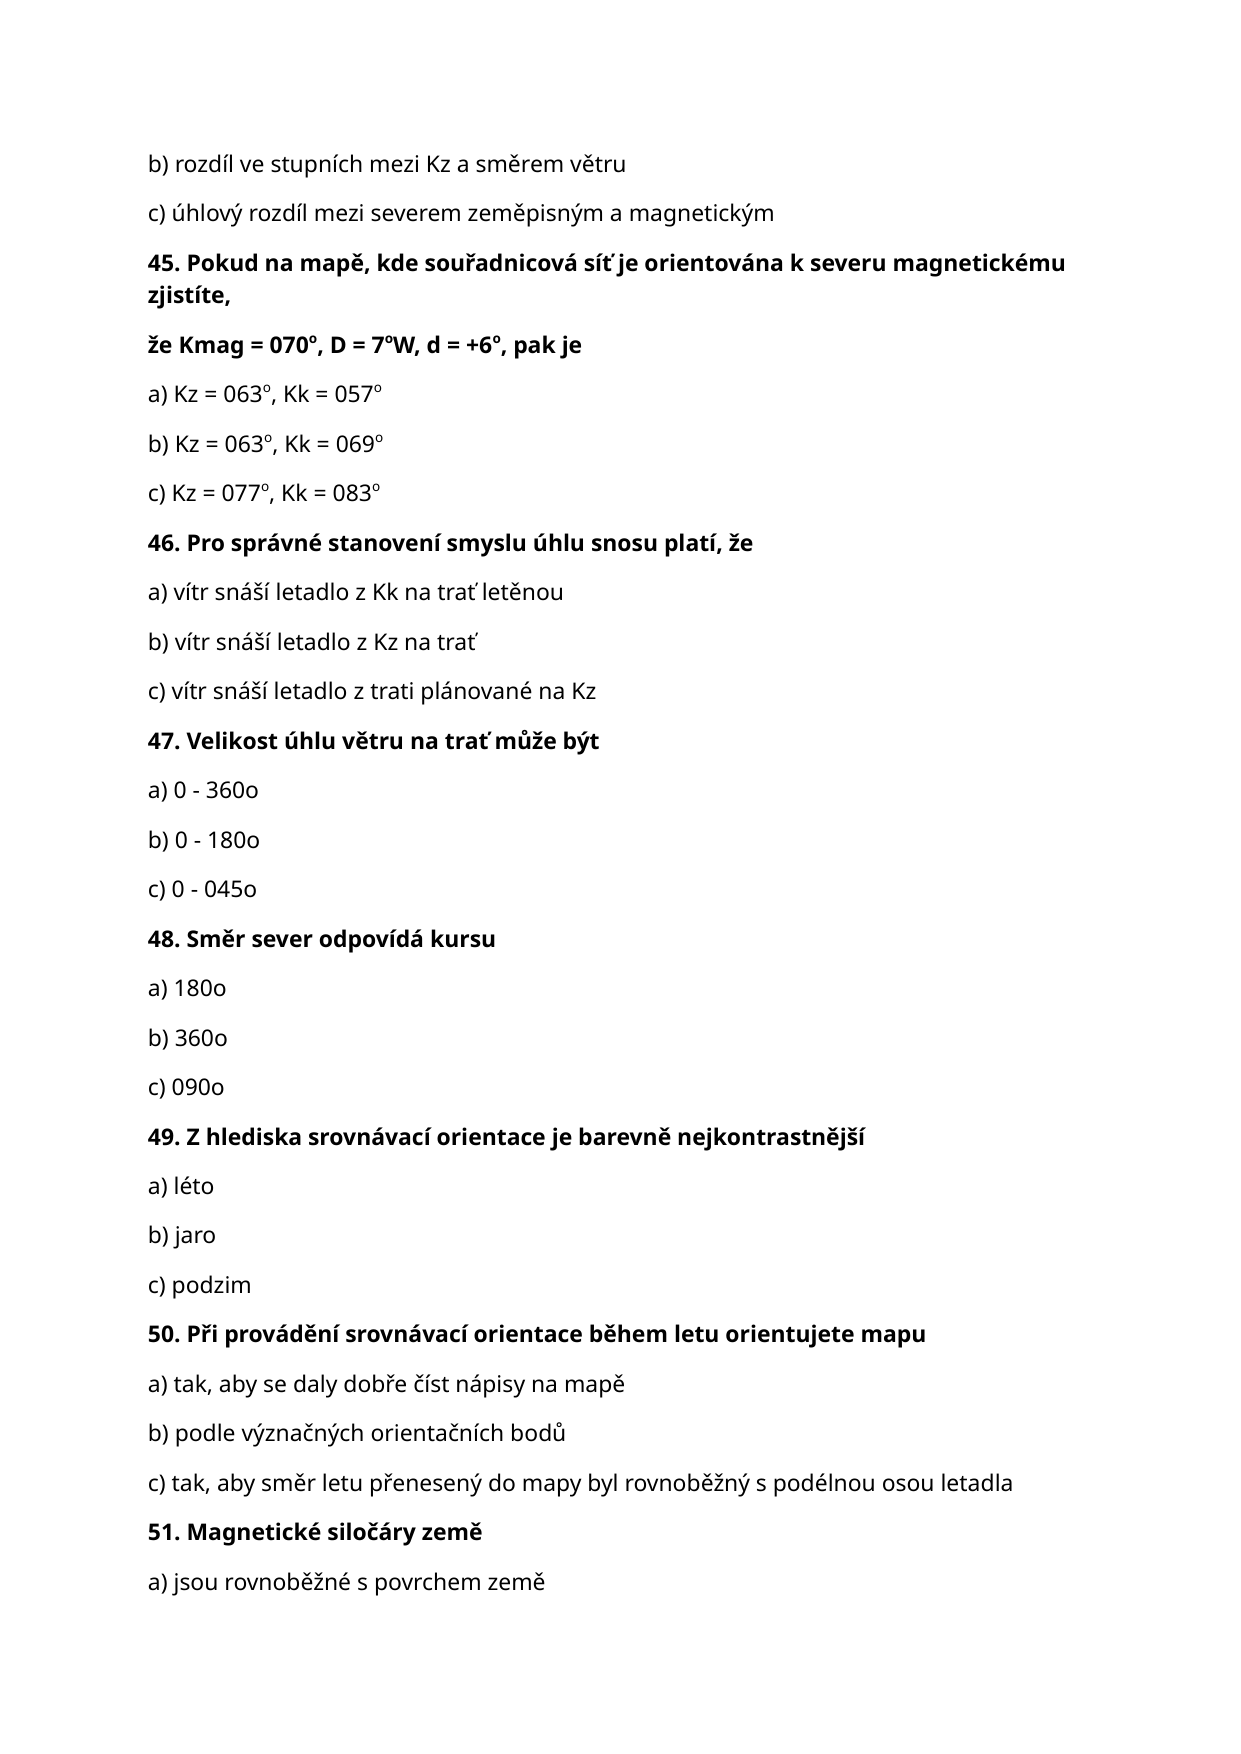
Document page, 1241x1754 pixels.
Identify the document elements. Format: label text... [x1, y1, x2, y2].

text c) úhlový rozdíl mezi severem zeměpisným a magnetickým [148, 197, 1093, 228]
text a) 0 - 360o [148, 774, 1093, 805]
text 49. Z hlediska srovnávací orientace je barevně nejkontrastnější [148, 1121, 1093, 1152]
text c) tak, aby směr letu přenesený do mapy byl rovnoběžný s podélnou osou letadla [148, 1467, 1093, 1498]
text c) 0 - 045o [148, 873, 1093, 904]
text 50. Při provádění srovnávací orientace během letu orientujete mapu [148, 1318, 1093, 1350]
text a) jsou rovnoběžné s povrchem země [148, 1566, 1093, 1597]
text b) vítr snáší letadlo z Kz na trať [148, 626, 1093, 657]
text 46. Pro správné stanovení smyslu úhlu snosu platí, že [148, 527, 1093, 558]
text že Kmag = 070o, D = 7oW, d = +6o, pak je [148, 329, 1093, 360]
text a) tak, aby se daly dobře číst nápisy na mapě [148, 1368, 1093, 1399]
text 45. Pokud na mapě, kde souřadnicová síť je orientována k severu magnetickému zjistíte, [148, 247, 1093, 311]
text 47. Velikost úhlu větru na trať může být [148, 725, 1093, 756]
text b) podle význačných orientačních bodů [148, 1417, 1093, 1449]
text a) Kz = 063o, Kk = 057o [148, 378, 1093, 409]
text c) Kz = 077o, Kk = 083o [148, 477, 1093, 508]
text 48. Směr sever odpovídá kursu [148, 923, 1093, 954]
text b) jaro [148, 1219, 1093, 1251]
text b) 360o [148, 1022, 1093, 1053]
text c) 090o [148, 1071, 1093, 1102]
text a) léto [148, 1170, 1093, 1201]
text a) 180o [148, 972, 1093, 1003]
text b) Kz = 063o, Kk = 069o [148, 428, 1093, 459]
text c) podzim [148, 1269, 1093, 1300]
text b) 0 - 180o [148, 824, 1093, 855]
text a) vítr snáší letadlo z Kk na trať letěnou [148, 576, 1093, 607]
text 51. Magnetické siločáry země [148, 1516, 1093, 1548]
text b) rozdíl ve stupních mezi Kz a směrem větru [148, 148, 1093, 179]
text c) vítr snáší letadlo z trati plánované na Kz [148, 675, 1093, 706]
